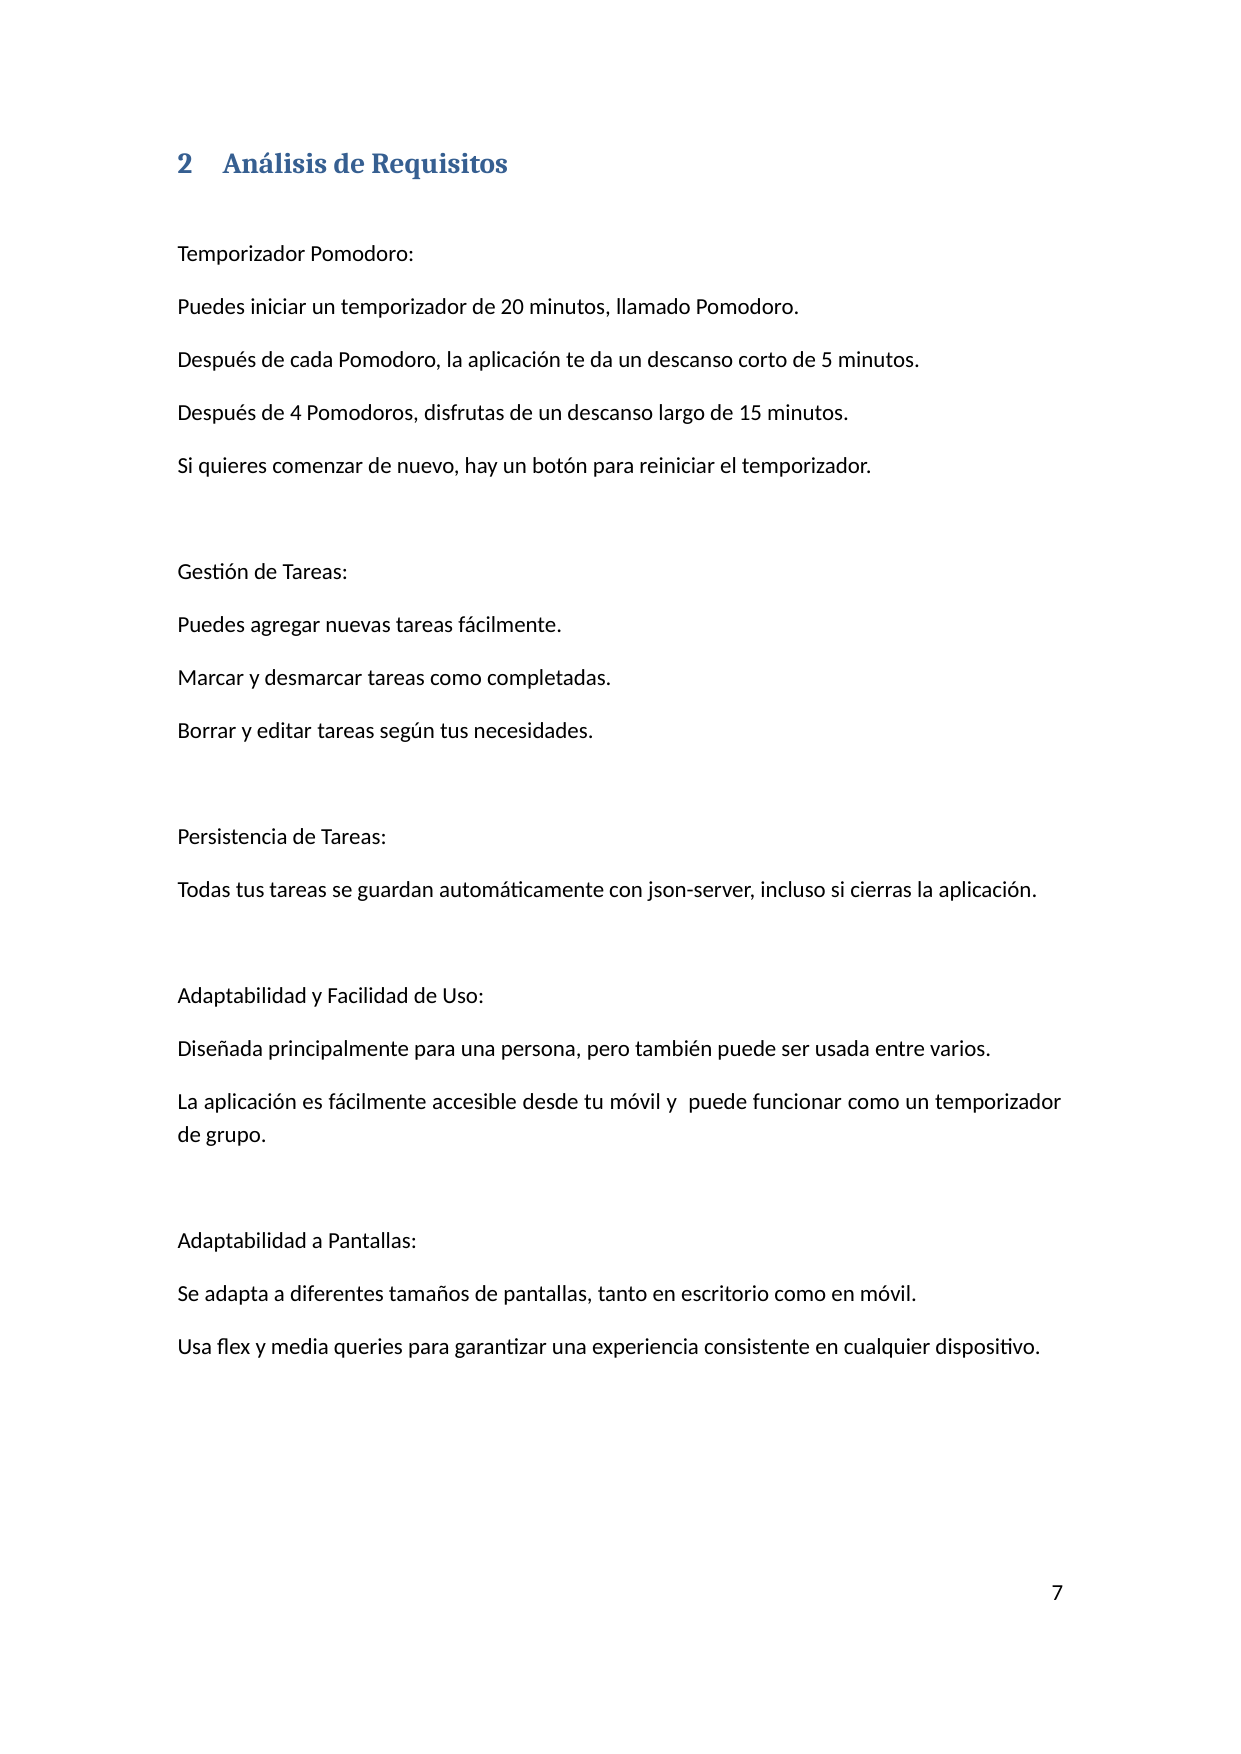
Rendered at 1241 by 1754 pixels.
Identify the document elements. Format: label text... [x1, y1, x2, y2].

text Puedes iniciar un temporizador de 20 minutos, llamado Pomodoro. [177, 292, 1063, 320]
text Después de cada Pomodoro, la aplicación te da un descanso corto de 5 minutos. [177, 345, 1063, 373]
text Puedes agregar nuevas tareas fácilmente. [177, 610, 1063, 638]
text La aplicación es fácilmente accesible desde tu móvil y puede funcionar como un temporizador de grupo. [177, 1087, 1063, 1148]
text Persistencia de Tareas: [177, 822, 1063, 850]
text Marcar y desmarcar tareas como completadas. [177, 663, 1063, 691]
text Después de 4 Pomodoros, disfrutas de un descanso largo de 15 minutos. [177, 398, 1063, 426]
text Adaptabilidad y Facilidad de Uso: [177, 981, 1063, 1009]
text Adaptabilidad a Pantallas: [177, 1226, 1063, 1254]
text Todas tus tareas se guardan automáticamente con json-server, incluso si cierras la aplicación. [177, 875, 1063, 903]
text Diseñada principalmente para una persona, pero también puede ser usada entre varios. [177, 1034, 1063, 1062]
text Gestión de Tareas: [177, 557, 1063, 585]
subtitle Análisis de Requisitos [177, 148, 1063, 181]
text Se adapta a diferentes tamaños de pantallas, tanto en escritorio como en móvil. [177, 1279, 1063, 1307]
text Si quieres comenzar de nuevo, hay un botón para reiniciar el temporizador. [177, 451, 1063, 479]
text Borrar y editar tareas según tus necesidades. [177, 716, 1063, 744]
text Usa flex y media queries para garantizar una experiencia consistente en cualquier dispositivo. [177, 1332, 1063, 1360]
text Temporizador Pomodoro: [177, 239, 1063, 267]
